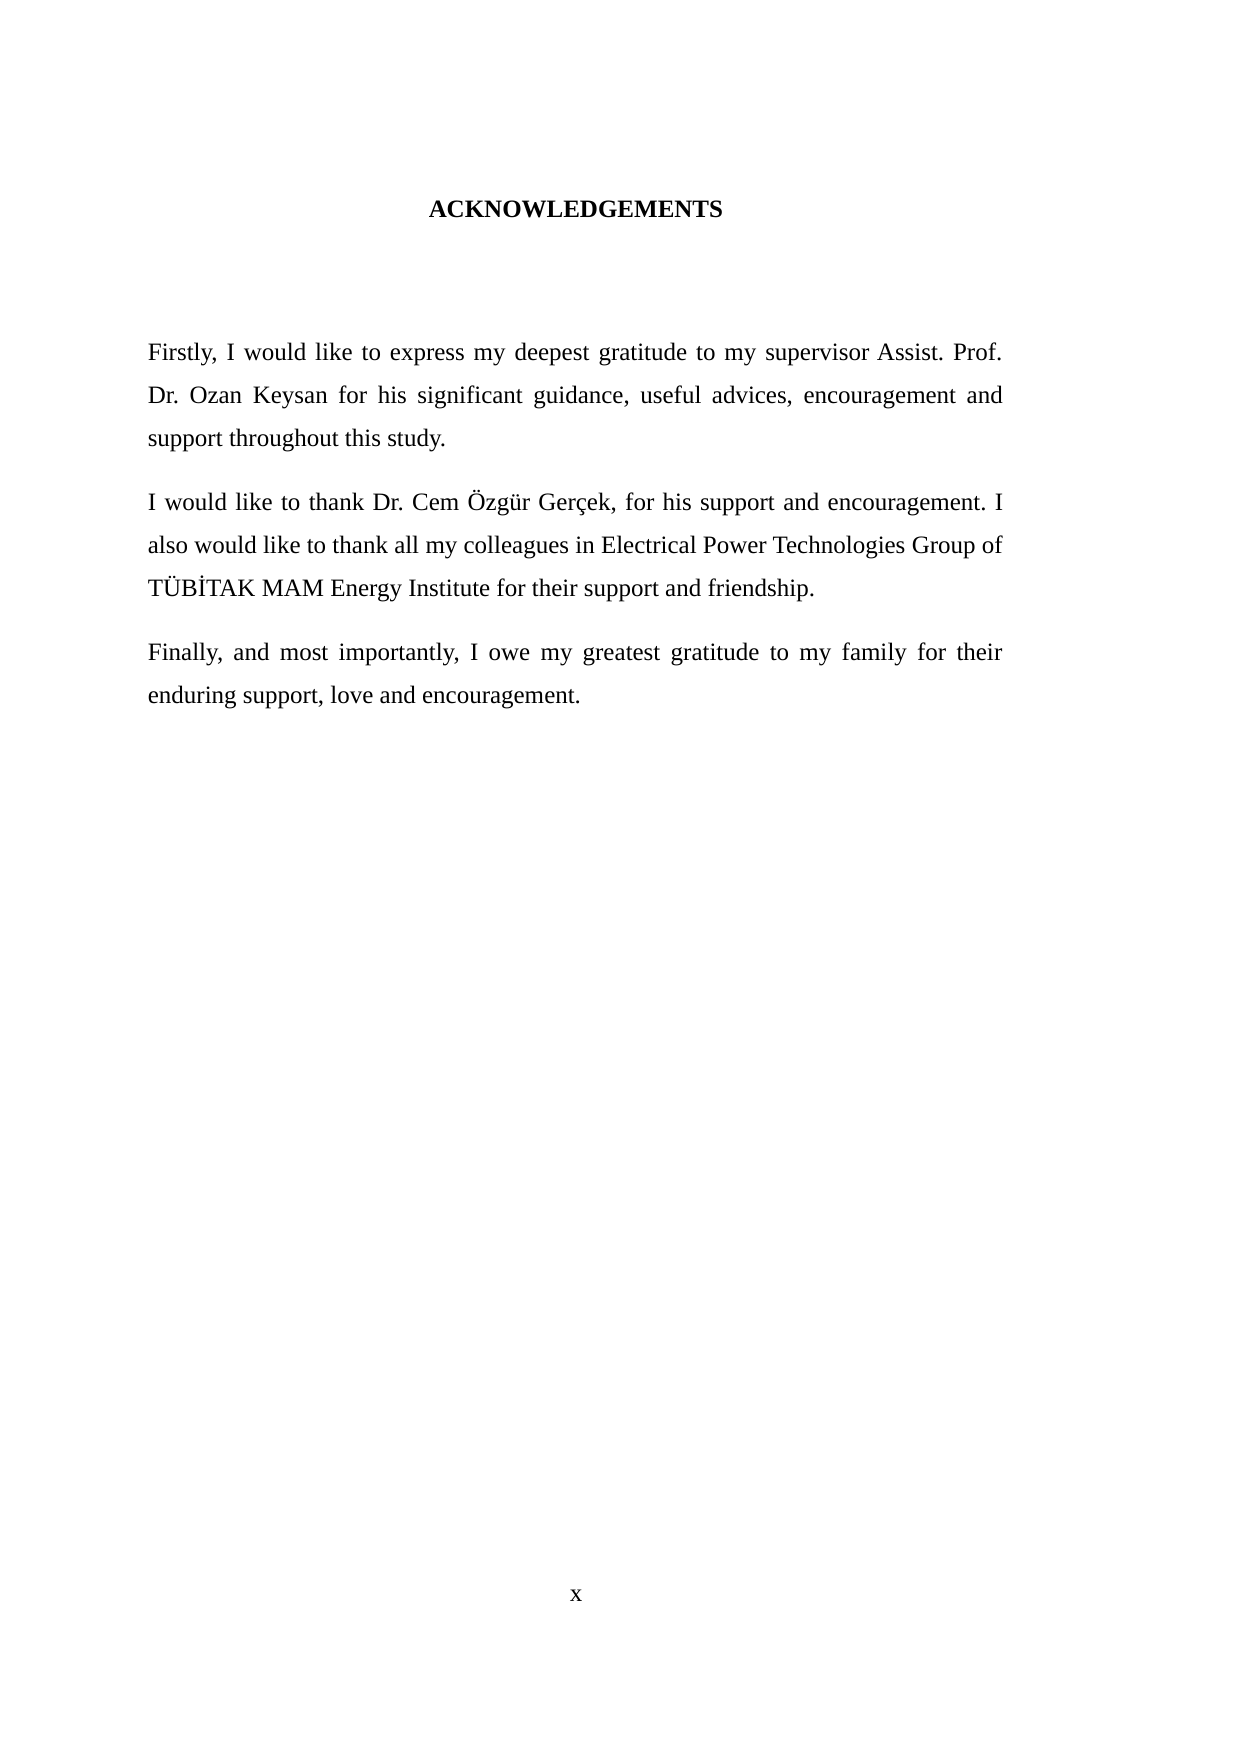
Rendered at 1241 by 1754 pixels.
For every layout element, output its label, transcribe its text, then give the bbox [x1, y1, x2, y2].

text I would like to thank Dr. Cem Özgür Gerçek, for his support and encouragement. I also would like to thank all my colleagues in Electrical Power Technologies Group of TÜBİTAK MAM Energy Institute for their support and friendship. [148, 487, 1004, 602]
list ACKNOWLEDGEMENTS [148, 194, 1004, 223]
text Finally, and most importantly, I owe my greatest gratitude to my family for their enduring support, love and encouragement. [148, 637, 1004, 709]
text Firstly, I would like to express my deepest gratitude to my supervisor Assist. Prof. Dr. Ozan Keysan for his significant guidance, useful advices, encouragement and support throughout this study. [148, 337, 1004, 452]
